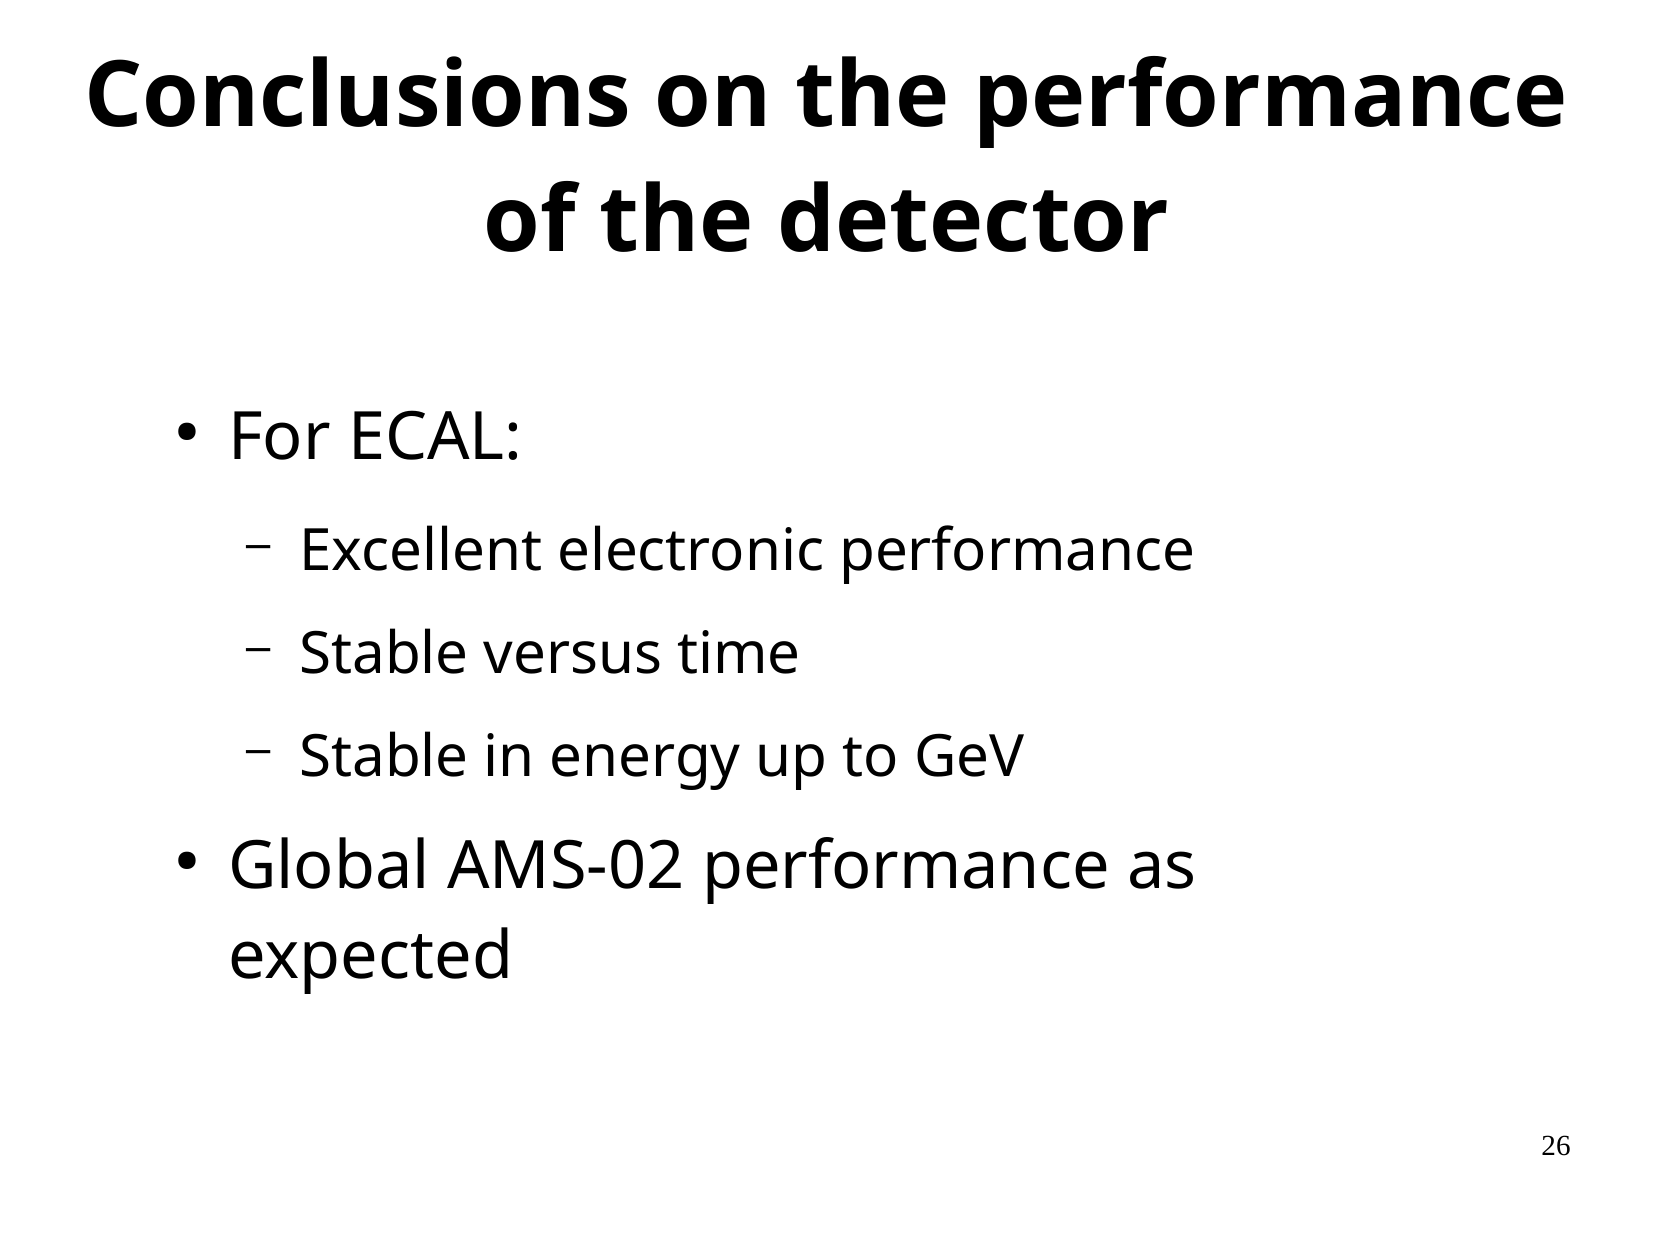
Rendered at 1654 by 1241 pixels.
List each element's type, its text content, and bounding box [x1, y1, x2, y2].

title Conclusions on the performance of the detector [82, 29, 1571, 277]
list For ECAL: Excellent electronic performance Stable versus time Stable in energy up to GeV Global AMS-02 performance as expected [157, 387, 1491, 1108]
